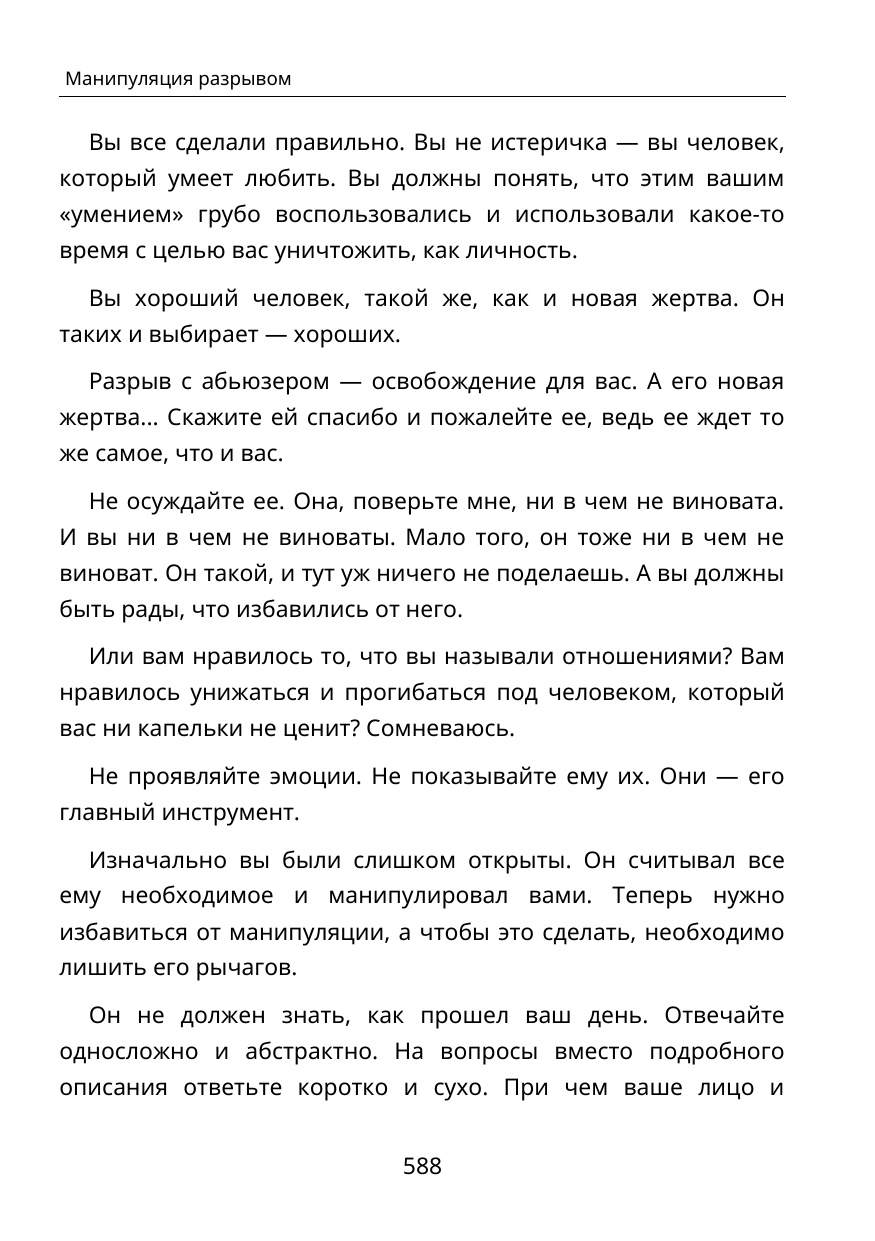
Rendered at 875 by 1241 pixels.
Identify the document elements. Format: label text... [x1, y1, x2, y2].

text Или вам нравилось то, что вы называли отношениями? Вам нравилось унижаться и прогибаться под человеком, который вас ни капельки не ценит? Сомневаюсь. [59, 640, 786, 743]
text Разрыв с абьюзером — освобождение для вас. А его новая жертва... Скажите ей спасибо и пожалейте ее, ведь ее ждет то же самое, что и вас. [59, 365, 786, 468]
text Вы все сделали правильно. Вы не истеричка — вы человек, который умеет любить. Вы должны понять, что этим вашим «умением» грубо воспользовались и использовали какое-то время с целью вас уничтожить, как личность. [59, 126, 786, 265]
text Изначально вы были слишком открыты. Он считывал все ему необходимое и манипулировал вами. Теперь нужно избавиться от манипуляции, а чтобы это сделать, необходимо лишить его рычагов. [59, 843, 786, 983]
text Он не должен знать, как прошел ваш день. Отвечайте односложно и абстрактно. На вопросы вместо подробного описания ответьте коротко и сухо. При чем ваше лицо и [59, 999, 786, 1102]
text Не проявляйте эмоции. Не показывайте ему их. Они — его главный инструмент. [59, 760, 786, 827]
text Не осуждайте ее. Она, поверьте мне, ни в чем не виновата. И вы ни в чем не виноваты. Мало того, он тоже ни в чем не виноват. Он такой, и тут уж ничего не поделаешь. А вы должны быть рады, что избавились от него. [59, 485, 786, 624]
text Вы хороший человек, такой же, как и новая жертва. Он таких и выбирает — хороших. [59, 282, 786, 349]
